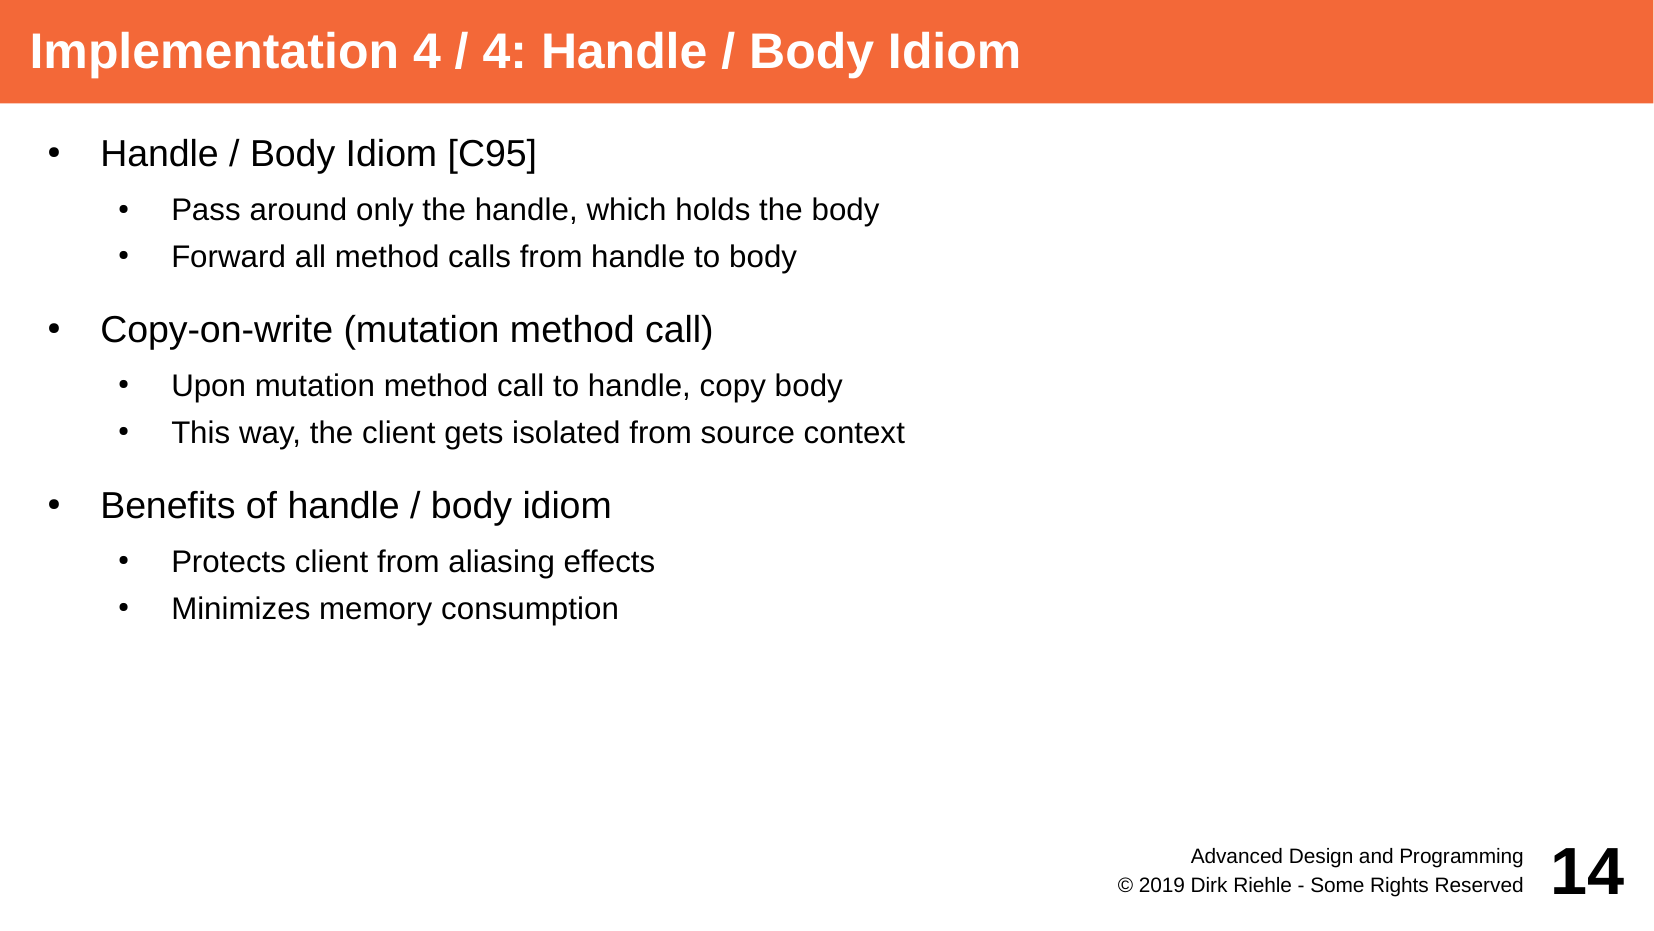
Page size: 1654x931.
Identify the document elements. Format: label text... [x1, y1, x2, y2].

title Implementation 4 / 4: Handle / Body Idiom [0, 0, 1654, 104]
list Handle / Body Idiom [C95] Pass around only the handle, which holds the body Forward all method calls from handle to body Copy-on-write (mutation method call) Upon mutation method call to handle, copy body This way, the client gets isolated from source context Benefits of handle / body idiom Protects client from aliasing effects Minimizes memory consumption [29, 132, 1625, 813]
